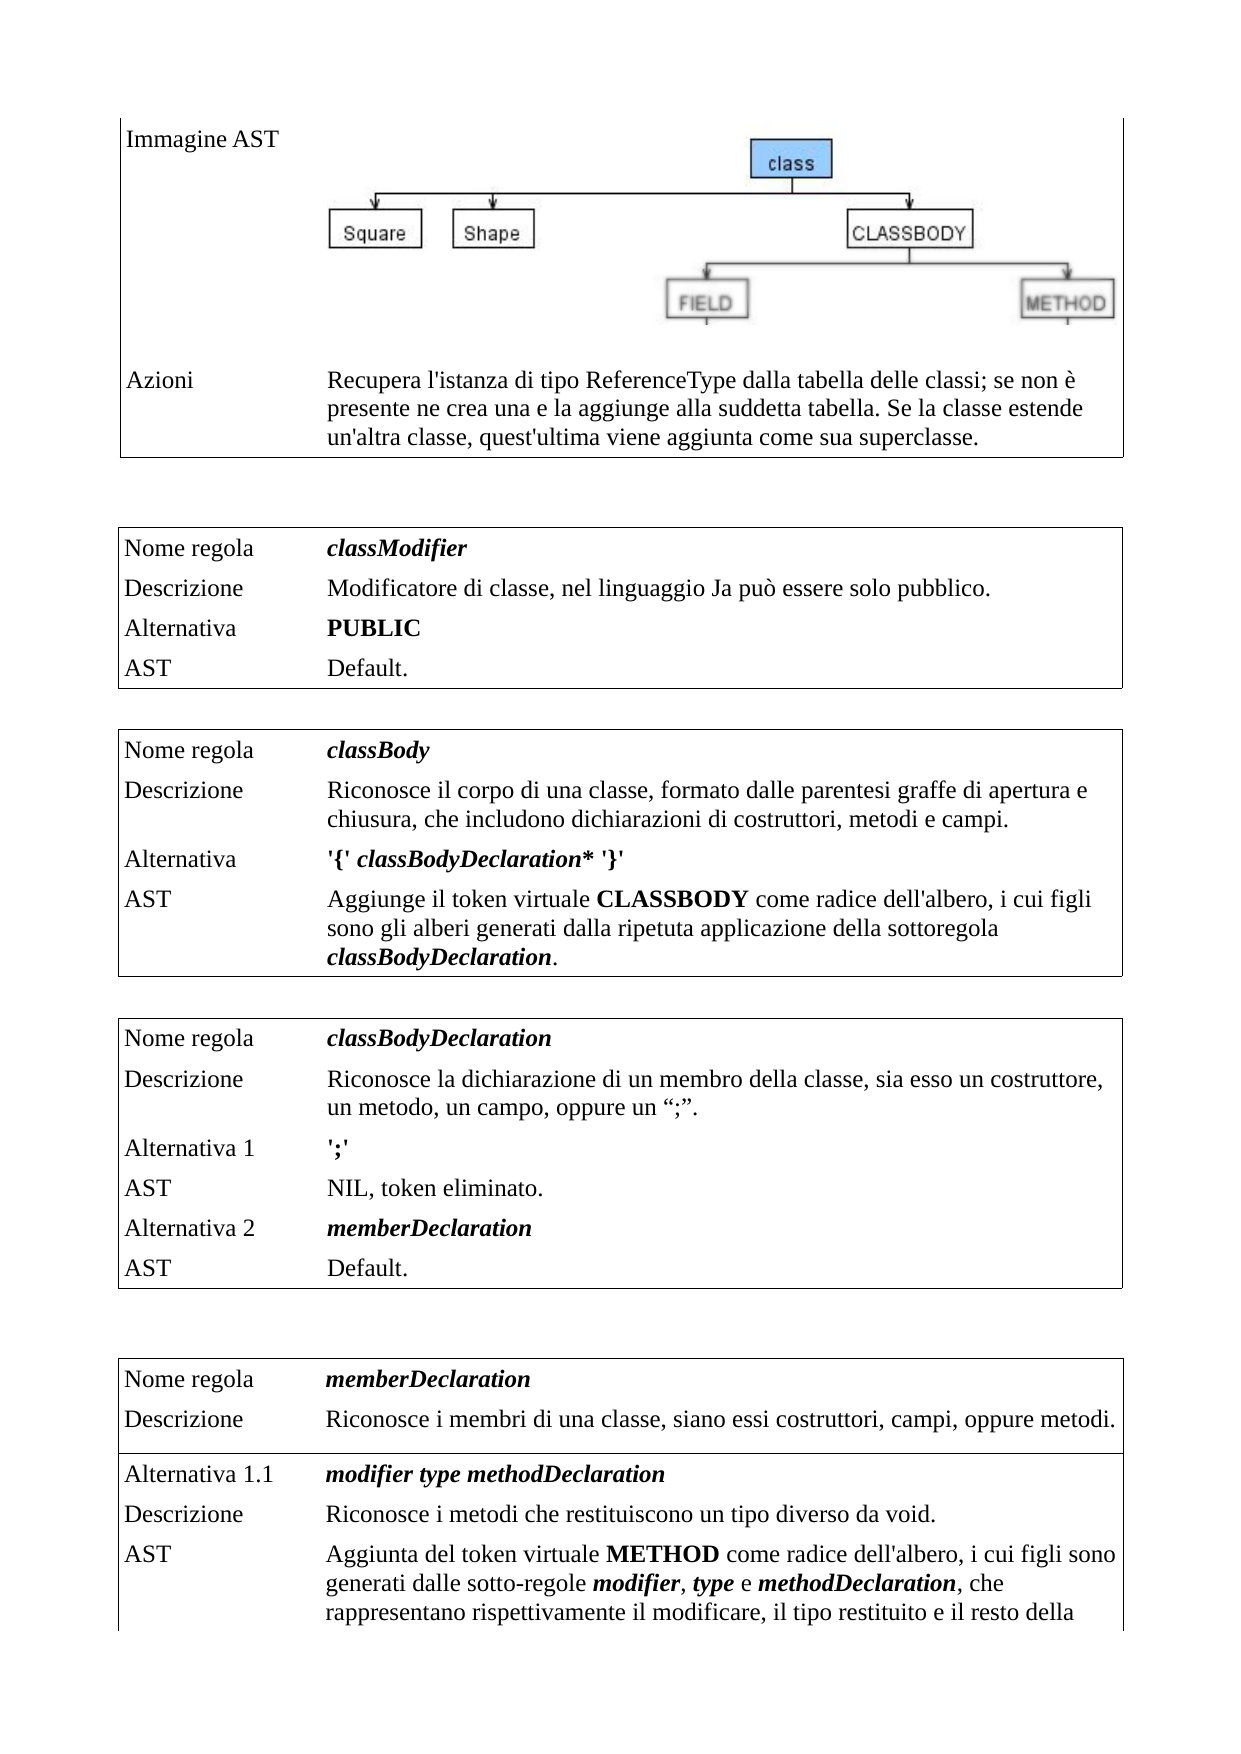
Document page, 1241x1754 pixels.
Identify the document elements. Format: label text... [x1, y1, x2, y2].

table_cell Default. [321, 648, 1122, 688]
table_cell Recupera l'istanza di tipo ReferenceType dalla tabella delle classi; se non è presente ne crea una e la aggiunge alla suddetta tabella. Se la classe estende un'altra classe, quest'ultima viene aggiunta come sua superclasse. [321, 359, 1123, 457]
picture [327, 123, 1118, 325]
table_cell Immagine AST [121, 118, 321, 359]
table_cell Descrizione [119, 567, 321, 607]
table_cell [321, 325, 1123, 359]
table_header Nome regola [119, 1359, 319, 1398]
table_header classBody [321, 730, 1122, 769]
table_cell Alternativa [119, 838, 321, 878]
table_cell Modificatore di classe, nel linguaggio Ja può essere solo pubblico. [321, 567, 1122, 607]
table_cell PUBLIC [321, 607, 1122, 647]
table_header memberDeclaration [320, 1359, 1123, 1398]
table_cell AST [119, 1167, 321, 1207]
table_cell Alternativa 1 [119, 1127, 321, 1167]
table_cell memberDeclaration [321, 1207, 1122, 1247]
table_cell Alternativa [119, 607, 321, 647]
table_cell AST [119, 1534, 319, 1631]
table_cell Default. [321, 1248, 1122, 1288]
table_cell Aggiunta del token virtuale METHOD come radice dell'albero, i cui figli sono generati dalle sotto-regole modifier, type e methodDeclaration, che rappresentano rispettivamente il modificare, il tipo restituito e il resto della [320, 1534, 1123, 1631]
table_cell ';' [321, 1127, 1122, 1167]
table_cell AST [119, 648, 321, 688]
table_cell AST [119, 1248, 321, 1288]
table_cell Riconosce il corpo di una classe, formato dalle parentesi graffe di apertura e chiusura, che includono dichiarazioni di costruttori, metodi e campi. [321, 769, 1122, 838]
table_cell Descrizione [119, 769, 321, 838]
table_cell Descrizione [119, 1494, 319, 1534]
table_header Nome regola [119, 730, 321, 769]
table_cell '{' classBodyDeclaration* '}' [321, 838, 1122, 878]
table_cell Azioni [121, 359, 321, 457]
table_cell NIL, token eliminato. [321, 1167, 1122, 1207]
table_cell Aggiunge il token virtuale CLASSBODY come radice dell'albero, i cui figli sono gli alberi generati dalla ripetuta applicazione della sottoregola classBodyDeclaration. [321, 879, 1122, 976]
table_cell AST [119, 879, 321, 976]
table_cell modifier type methodDeclaration [320, 1454, 1123, 1493]
table_cell [321, 118, 1123, 324]
table_cell Riconosce i metodi che restituiscono un tipo diverso da void. [320, 1494, 1123, 1534]
table_cell Alternativa 2 [119, 1207, 321, 1247]
table_header Nome regola [119, 1019, 321, 1058]
table_cell Riconosce i membri di una classe, siano essi costruttori, campi, oppure metodi. [320, 1398, 1123, 1453]
table_cell Riconosce la dichiarazione di un membro della classe, sia esso un costruttore, un metodo, un campo, oppure un “;”. [321, 1058, 1122, 1127]
table_cell Alternativa 1.1 [119, 1454, 319, 1493]
table_header classModifier [321, 528, 1122, 567]
table_header classBodyDeclaration [321, 1019, 1122, 1058]
table_header Nome regola [119, 528, 321, 567]
table_cell Descrizione [119, 1398, 319, 1453]
table_cell Descrizione [119, 1058, 321, 1127]
